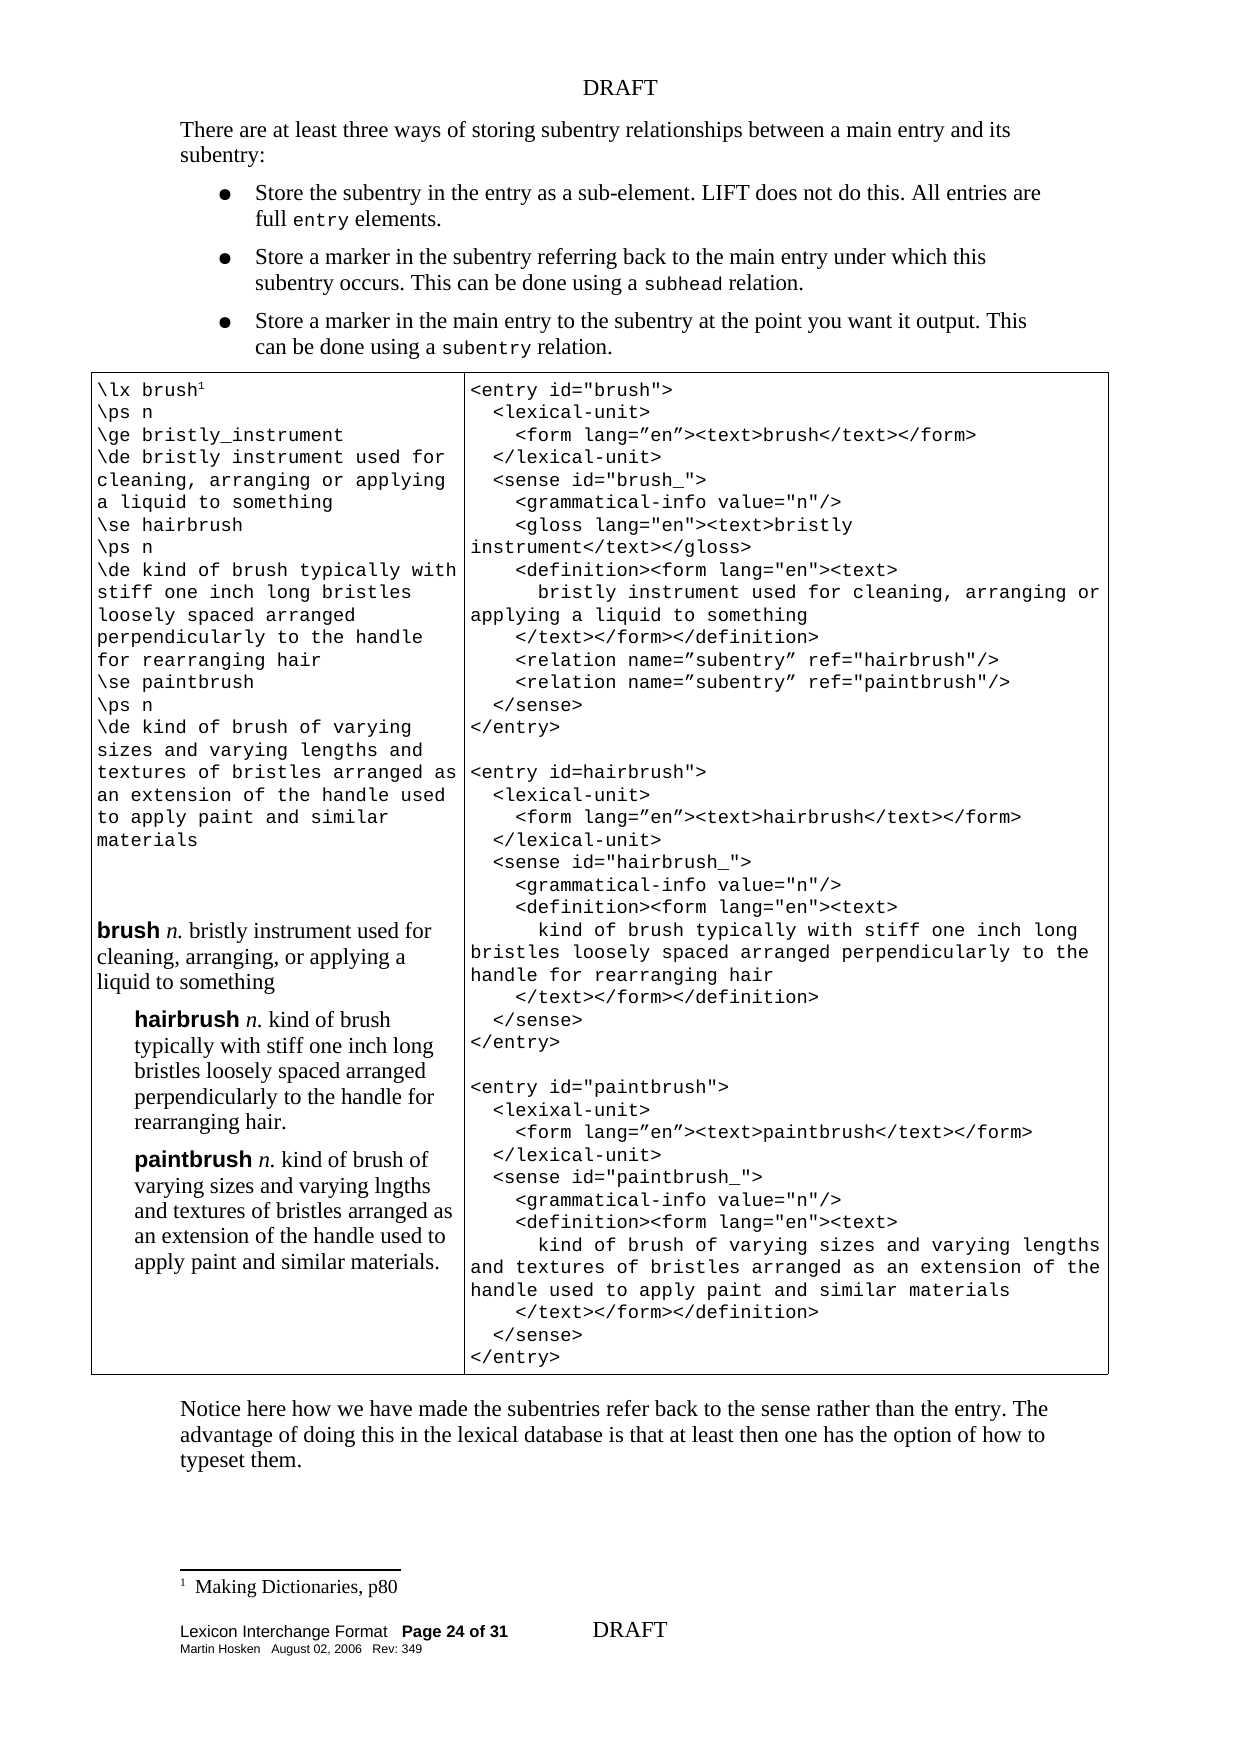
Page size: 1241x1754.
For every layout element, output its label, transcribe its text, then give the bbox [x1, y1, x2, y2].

text There are at least three ways of storing subentry relationships between a main entry and its subentry: [180, 117, 1061, 168]
list Store a marker in the subentry referring back to the main entry under which this subentry occurs. This can be done using a subhead relation. [217, 244, 1061, 296]
list Store a marker in the main entry to the subentry at the point you want it output. This can be done using a subentry relation. [217, 308, 1061, 360]
list Store the subentry in the entry as a sub-element. LIFT does not do this. All entries are full entry elements. [217, 180, 1061, 232]
table_header <entry id="brush"> <lexical-unit> <form lang=”en”><text>brush</text></form> </lexical-unit> <sense id="brush_"> <grammatical-info value="n"/> <gloss lang="en"><text>bristly instrument</text></gloss> <definition><form lang="en"><text> bristly instrument used for cleaning, arranging or applying a liquid to something </text></form></definition> <relation name=”subentry” ref="hairbrush"/> <relation name=”subentry” ref="paintbrush"/> </sense> </entry> <entry id=hairbrush"> <lexical-unit> <form lang=”en”><text>hairbrush</text></form> </lexical-unit> <sense id="hairbrush_"> <grammatical-info value="n"/> <definition><form lang="en"><text> kind of brush typically with stiff one inch long bristles loosely spaced arranged perpendicularly to the handle for rearranging hair </text></form></definition> </sense> </entry> <entry id="paintbrush"> <lexixal-unit> <form lang=”en”><text>paintbrush</text></form> </lexical-unit> <sense id="paintbrush_"> <grammatical-info value="n"/> <definition><form lang="en"><text> kind of brush of varying sizes and varying lengths and textures of bristles arranged as an extension of the handle used to apply paint and similar materials </text></form></definition> </sense> </entry> [465, 373, 1108, 1374]
table_header \lx brush \ps n \ge bristly_instrument \de bristly instrument used for cleaning, arranging or applying a liquid to something \se hairbrush \ps n \de kind of brush typically with stiff one inch long bristles loosely spaced arranged perpendicularly to the handle for rearranging hair \se paintbrush \ps n \de kind of brush of varying sizes and varying lengths and textures of bristles arranged as an extension of the handle used to apply paint and similar materials brush n. bristly instrument used for cleaning, arranging, or applying a liquid to something hairbrush n. kind of brush typically with stiff one inch long bristles loosely spaced arranged perpendicularly to the handle for rearranging hair. paintbrush n. kind of brush of varying sizes and varying lngths and textures of bristles arranged as an extension of the handle used to apply paint and similar materials. [92, 373, 464, 1374]
text Notice here how we have made the subentries refer back to the sense rather than the entry. The advantage of doing this in the lexical database is that at least then one has the option of how to typeset them. [180, 1396, 1061, 1473]
